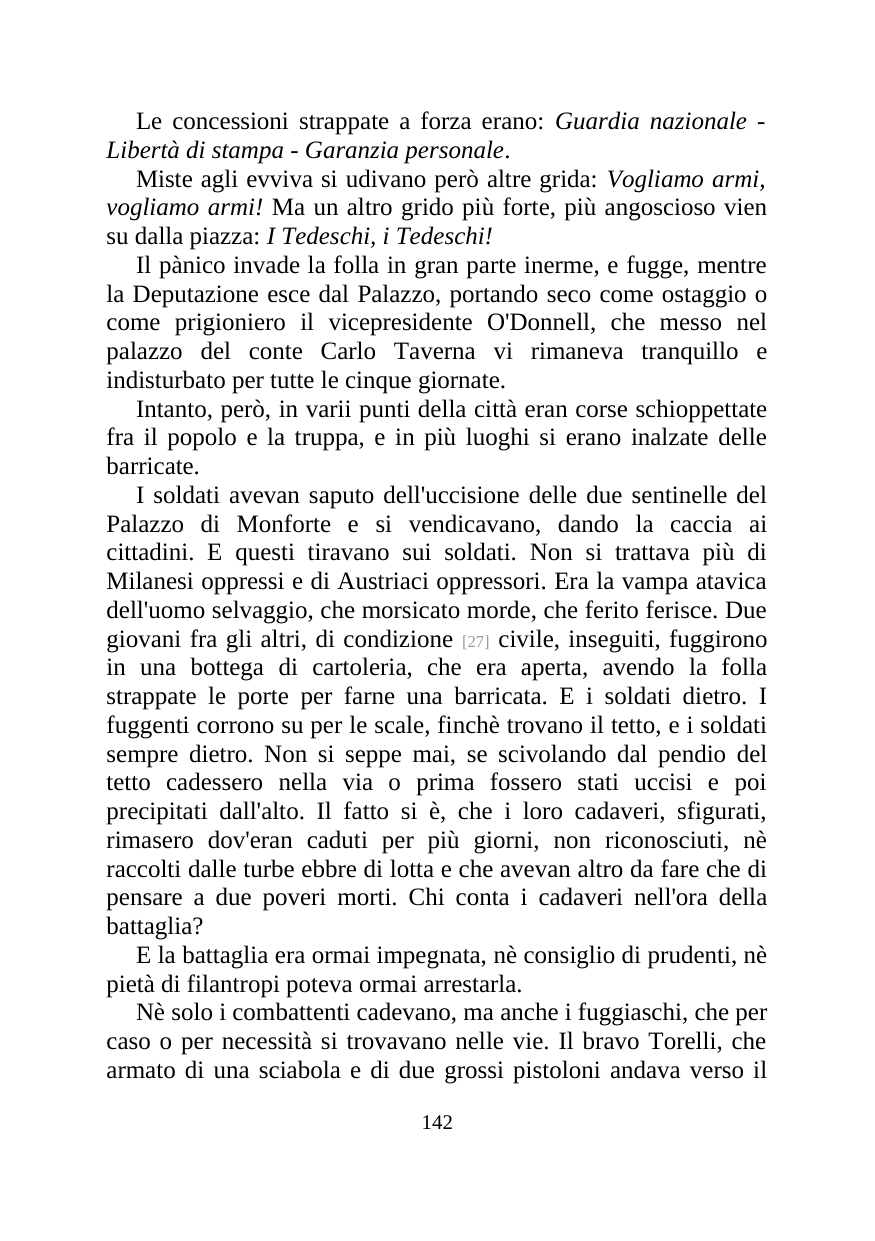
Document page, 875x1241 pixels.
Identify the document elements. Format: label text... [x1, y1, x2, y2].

text E la battaglia era ormai impegnata, nè consiglio di prudenti, nè pietà di filantropi poteva ormai arrestarla. [106, 940, 768, 997]
text Nè solo i combattenti cadevano, ma anche i fuggiaschi, che per caso o per necessità si trovavano nelle vie. Il bravo Torelli, che armato di una sciabola e di due grossi pistoloni andava verso il [106, 997, 768, 1084]
text I soldati avevan saputo dell'uccisione delle due sentinelle del Palazzo di Monforte e si vendicavano, dando la caccia ai cittadini. E questi tiravano sui soldati. Non si trattava più di Milanesi oppressi e di Austriaci oppressori. Era la vampa atavica dell'uomo selvaggio, che morsicato morde, che ferito ferisce. Due giovani fra gli altri, di condizione [27] civile, inseguiti, fuggirono in una bottega di cartoleria, che era aperta, avendo la folla strappate le porte per farne una barricata. E i soldati dietro. I fuggenti corrono su per le scale, finchè trovano il tetto, e i soldati sempre dietro. Non si seppe mai, se scivolando dal pendio del tetto cadessero nella via o prima fossero stati uccisi e poi precipitati dall'alto. Il fatto si è, che i loro cadaveri, sfigurati, rimasero dov'eran caduti per più giorni, non riconosciuti, nè raccolti dalle turbe ebbre di lotta e che avevan altro da fare che di pensare a due poveri morti. Chi conta i cadaveri nell'ora della battaglia? [106, 480, 768, 940]
text Intanto, però, in varii punti della città eran corse schioppettate fra il popolo e la truppa, e in più luoghi si erano inalzate delle barricate. [106, 394, 768, 480]
text Il pànico invade la folla in gran parte inerme, e fugge, mentre la Deputazione esce dal Palazzo, portando seco come ostaggio o come prigioniero il vicepresidente O'Donnell, che messo nel palazzo del conte Carlo Taverna vi rimaneva tranquillo e indisturbato per tutte le cinque giornate. [106, 250, 768, 394]
text Le concessioni strappate a forza erano: Guardia nazionale - Libertà di stampa - Garanzia personale. [106, 106, 768, 164]
text Miste agli evviva si udivano però altre grida: Vogliamo armi, vogliamo armi! Ma un altro grido più forte, più angoscioso vien su dalla piazza: I Tedeschi, i Tedeschi! [106, 164, 768, 250]
